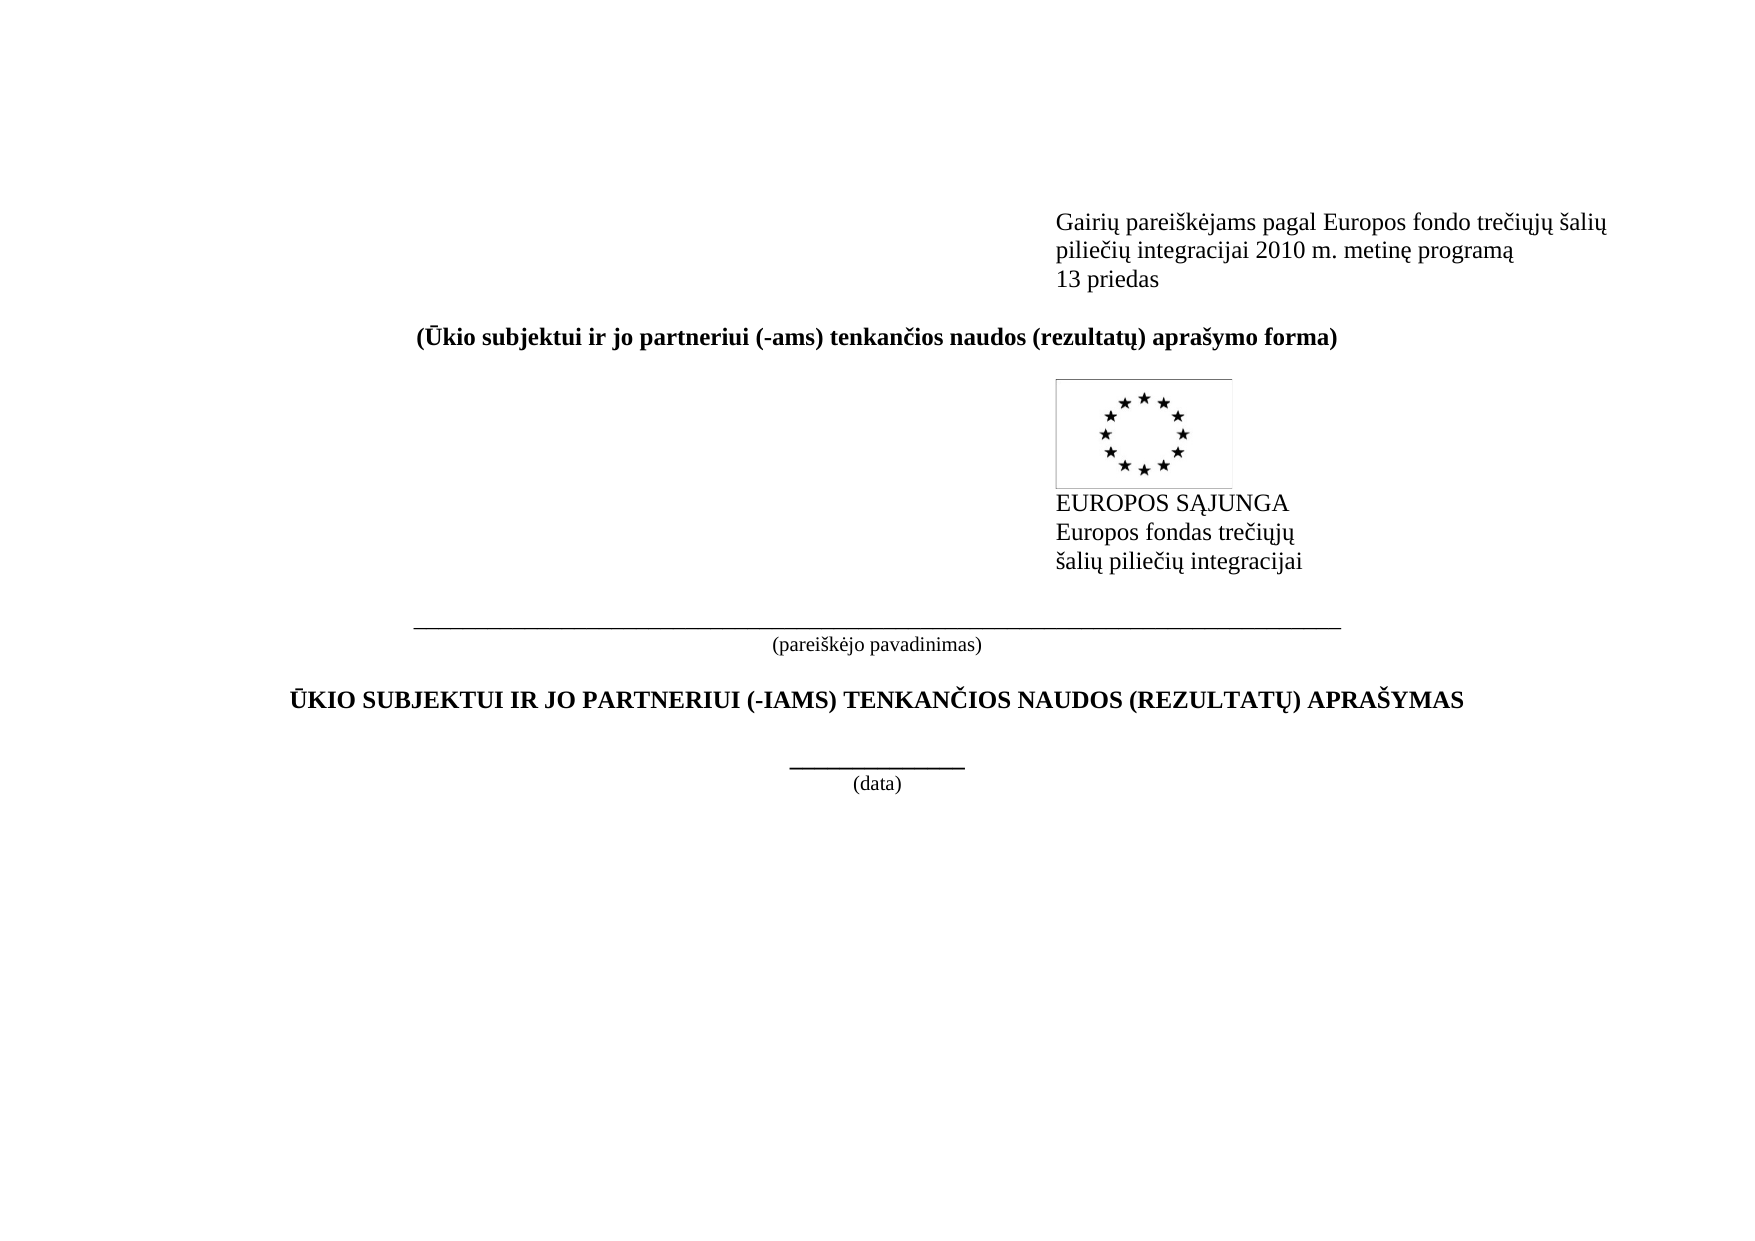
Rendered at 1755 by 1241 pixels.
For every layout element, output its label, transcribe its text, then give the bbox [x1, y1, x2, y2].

text (Ūkio subjektui ir jo partneriui (-ams) tenkančios naudos (rezultatų) aprašymo forma) [118, 322, 1636, 350]
text EUROPOS SĄJUNGA [1056, 488, 1636, 517]
text Europos fondas trečiųjų [1056, 517, 1636, 546]
text piliečių integracijai 2010 m. metinę programą [1056, 235, 1636, 264]
text 13 priedas [1056, 264, 1636, 293]
text šalių piliečių integracijai [1056, 546, 1636, 575]
text (data) [118, 771, 1636, 795]
text (pareiškėjo pavadinimas) [118, 632, 1636, 656]
text ______________ [118, 743, 1636, 771]
text Gairių pareiškėjams pagal Europos fondo trečiųjų šalių [1056, 207, 1636, 235]
text ŪKIO SUBJEKTUI IR JO PARTNERIUI (-IAMS) TENKANČIOS NAUDOS (REZULTATŲ) APRAŠYMAS [118, 685, 1636, 714]
text _ [118, 603, 1636, 632]
